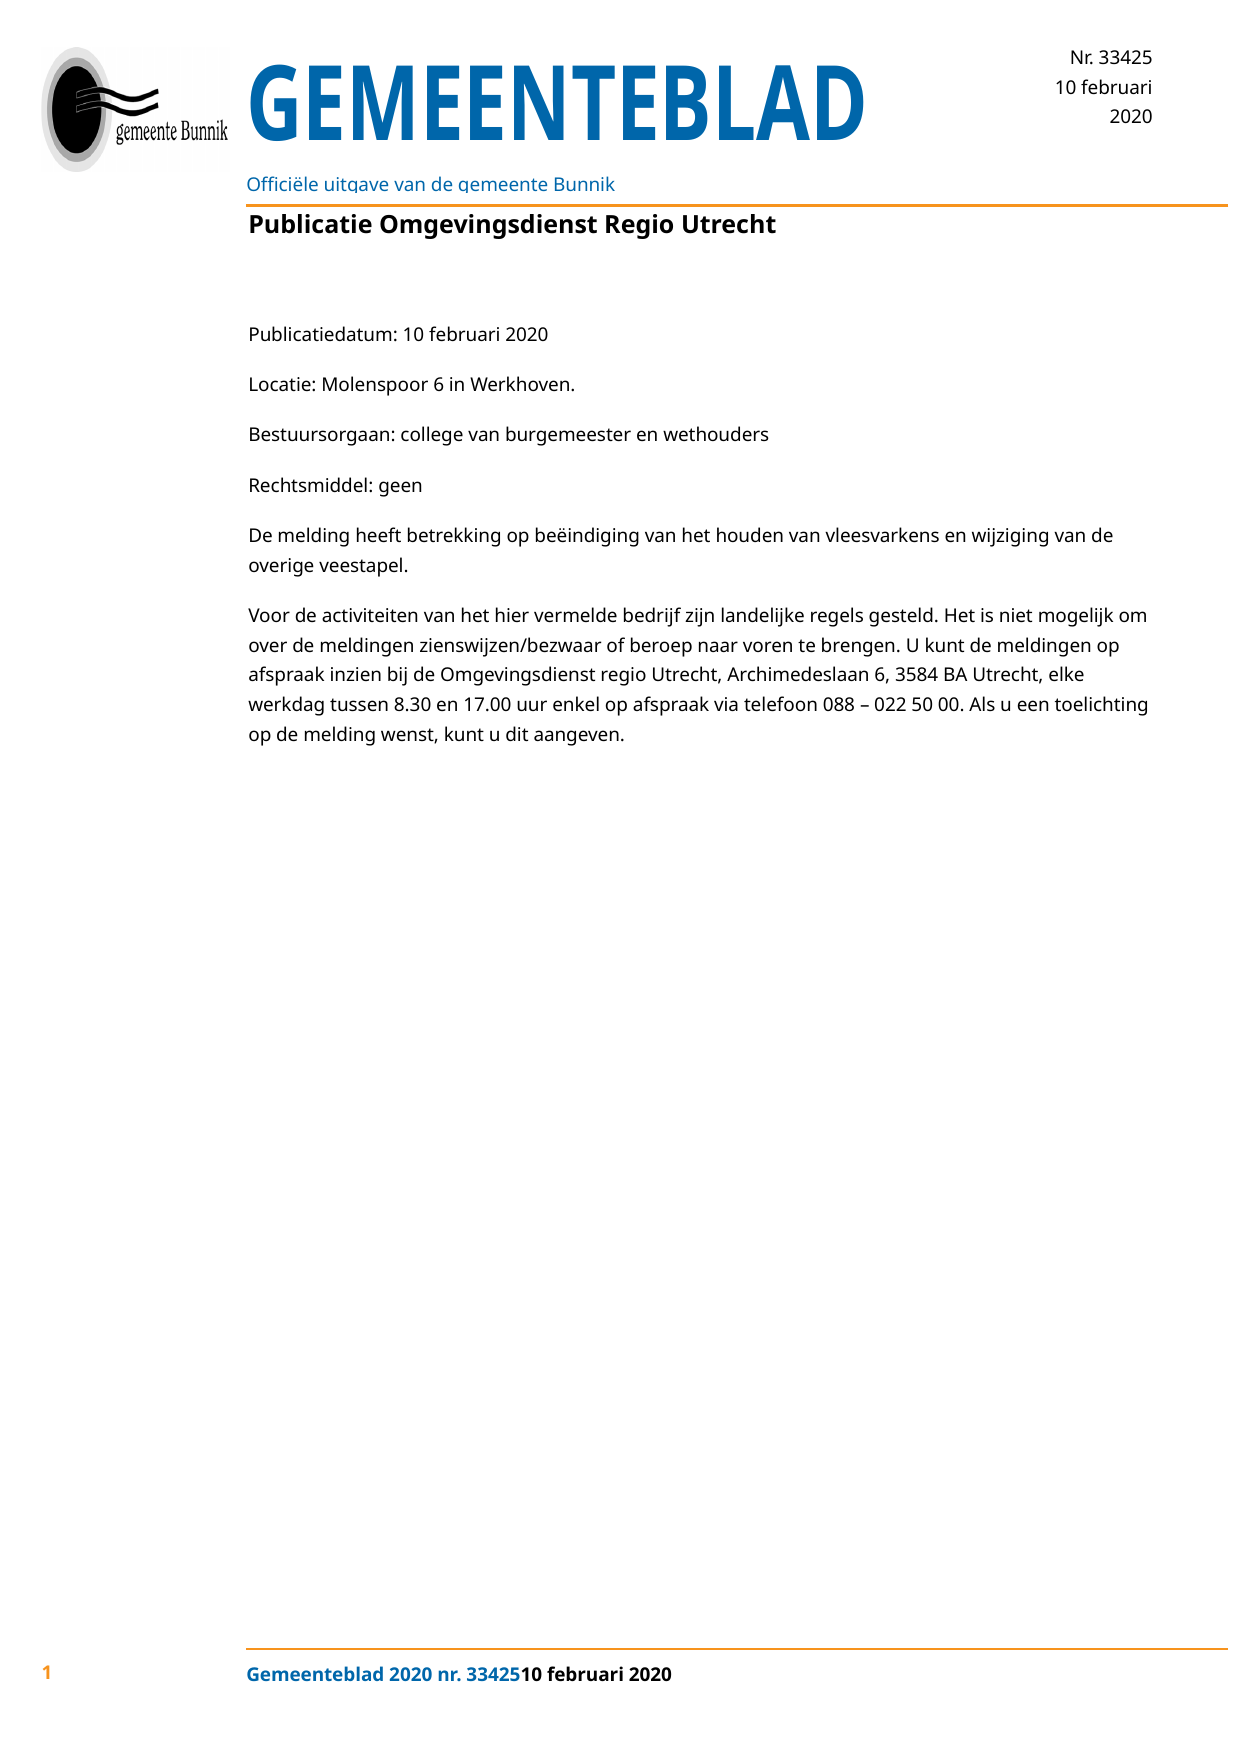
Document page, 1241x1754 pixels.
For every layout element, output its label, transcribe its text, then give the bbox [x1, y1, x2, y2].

text Bestuursorgaan: college van burgemeester en wethouders [248, 422, 1152, 447]
text Publicatiedatum: 10 februari 2020 [248, 321, 1152, 346]
text De melding heeft betrekking op beëindiging van het houden van vleesvarkens en wijziging van de overige veestapel. [248, 522, 1152, 578]
text Publicatie Omgevingsdienst Regio Utrecht [248, 207, 1152, 241]
text Voor de activiteiten van het hier vermelde bedrijf zijn landelijke regels gesteld. Het is niet mogelijk om over de meldingen zienswijzen/bezwaar of beroep naar voren te brengen. U kunt de meldingen op afspraak inzien bij de Omgevingsdienst regio Utrecht, Archimedeslaan 6, 3584 BA Utrecht, elke werkdag tussen 8.30 en 17.00 uur enkel op afspraak via telefoon 088 – 022 50 00. Als u een toelichting op de melding wenst, kunt u dit aangeven. [248, 602, 1152, 746]
text Rechtsmiddel: geen [248, 472, 1152, 498]
text Locatie: Molenspoor 6 in Werkhoven. [248, 371, 1152, 397]
picture [41, 47, 231, 172]
